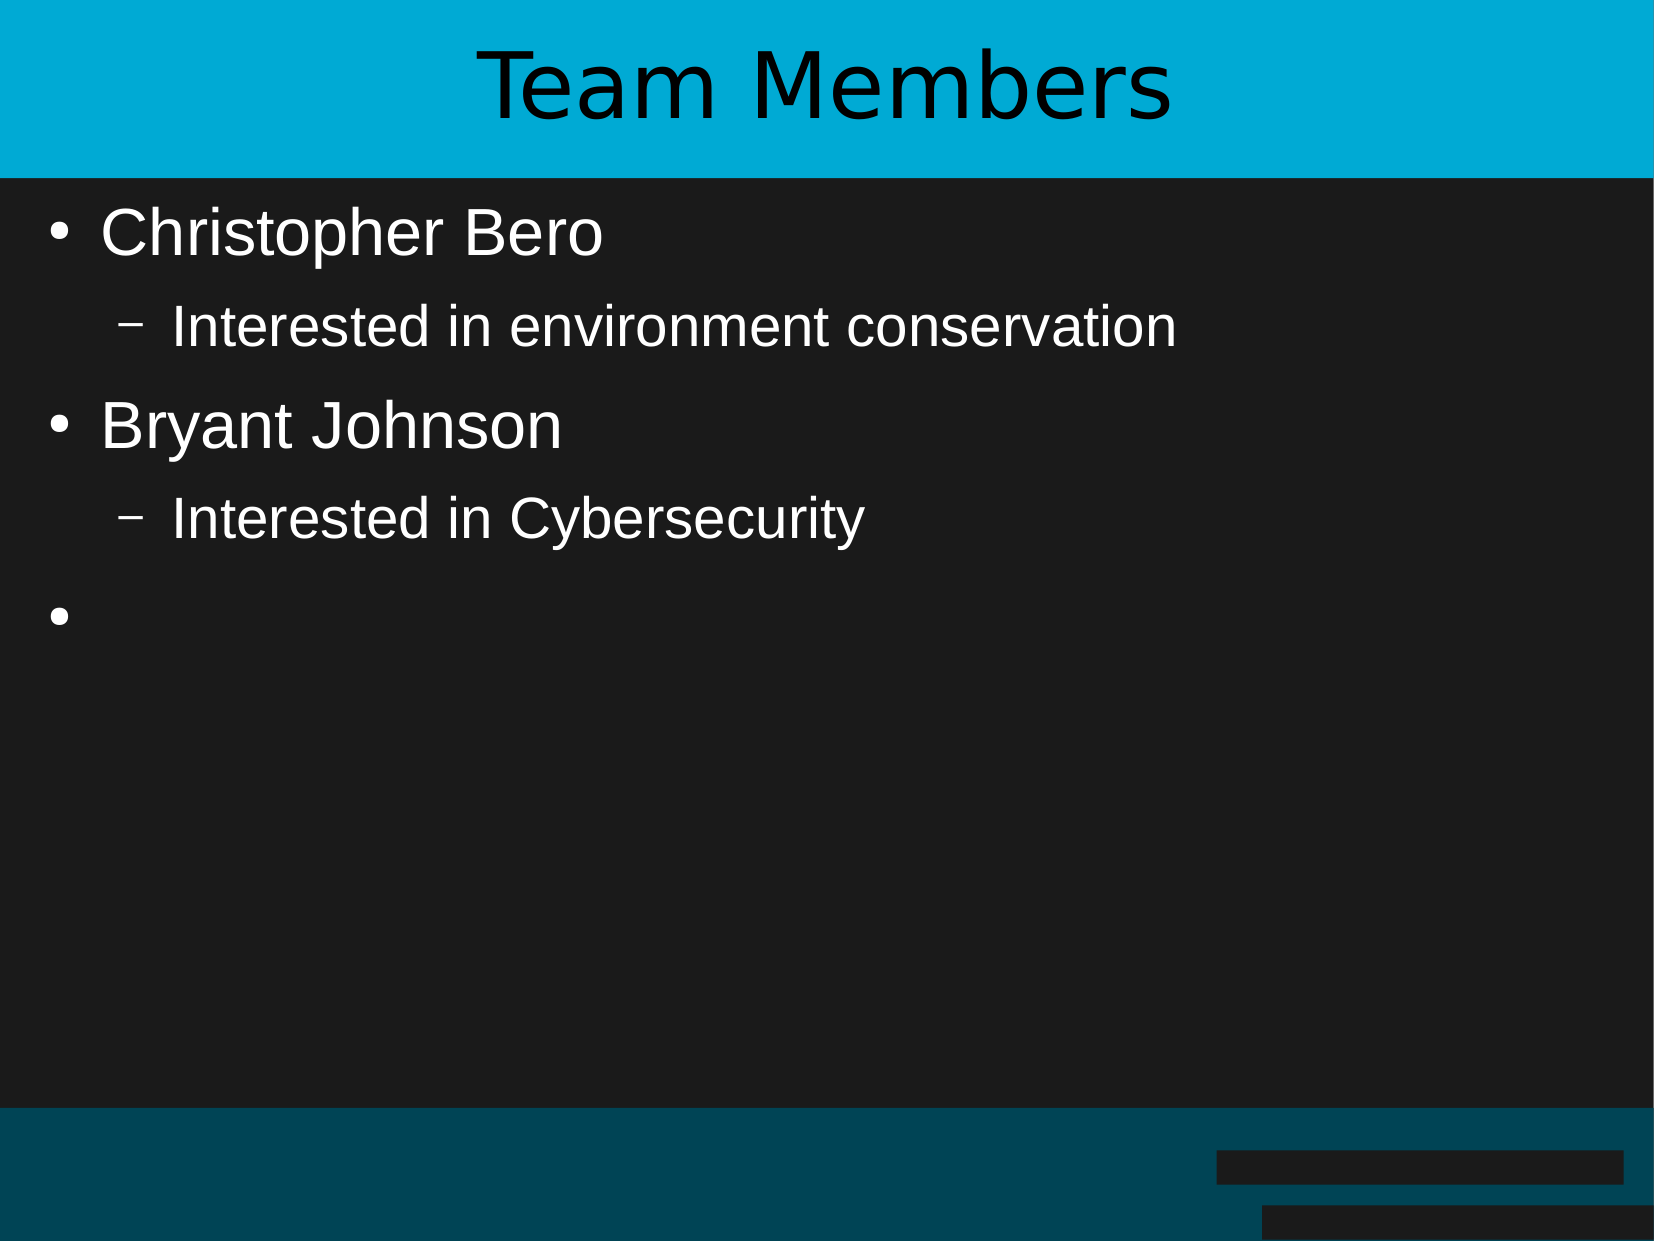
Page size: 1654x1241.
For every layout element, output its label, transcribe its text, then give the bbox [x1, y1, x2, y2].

list Christopher Bero Interested in environment conservation Bryant Johnson Interested in Cybersecurity [30, 195, 1636, 1096]
title Team Members [82, 8, 1571, 166]
